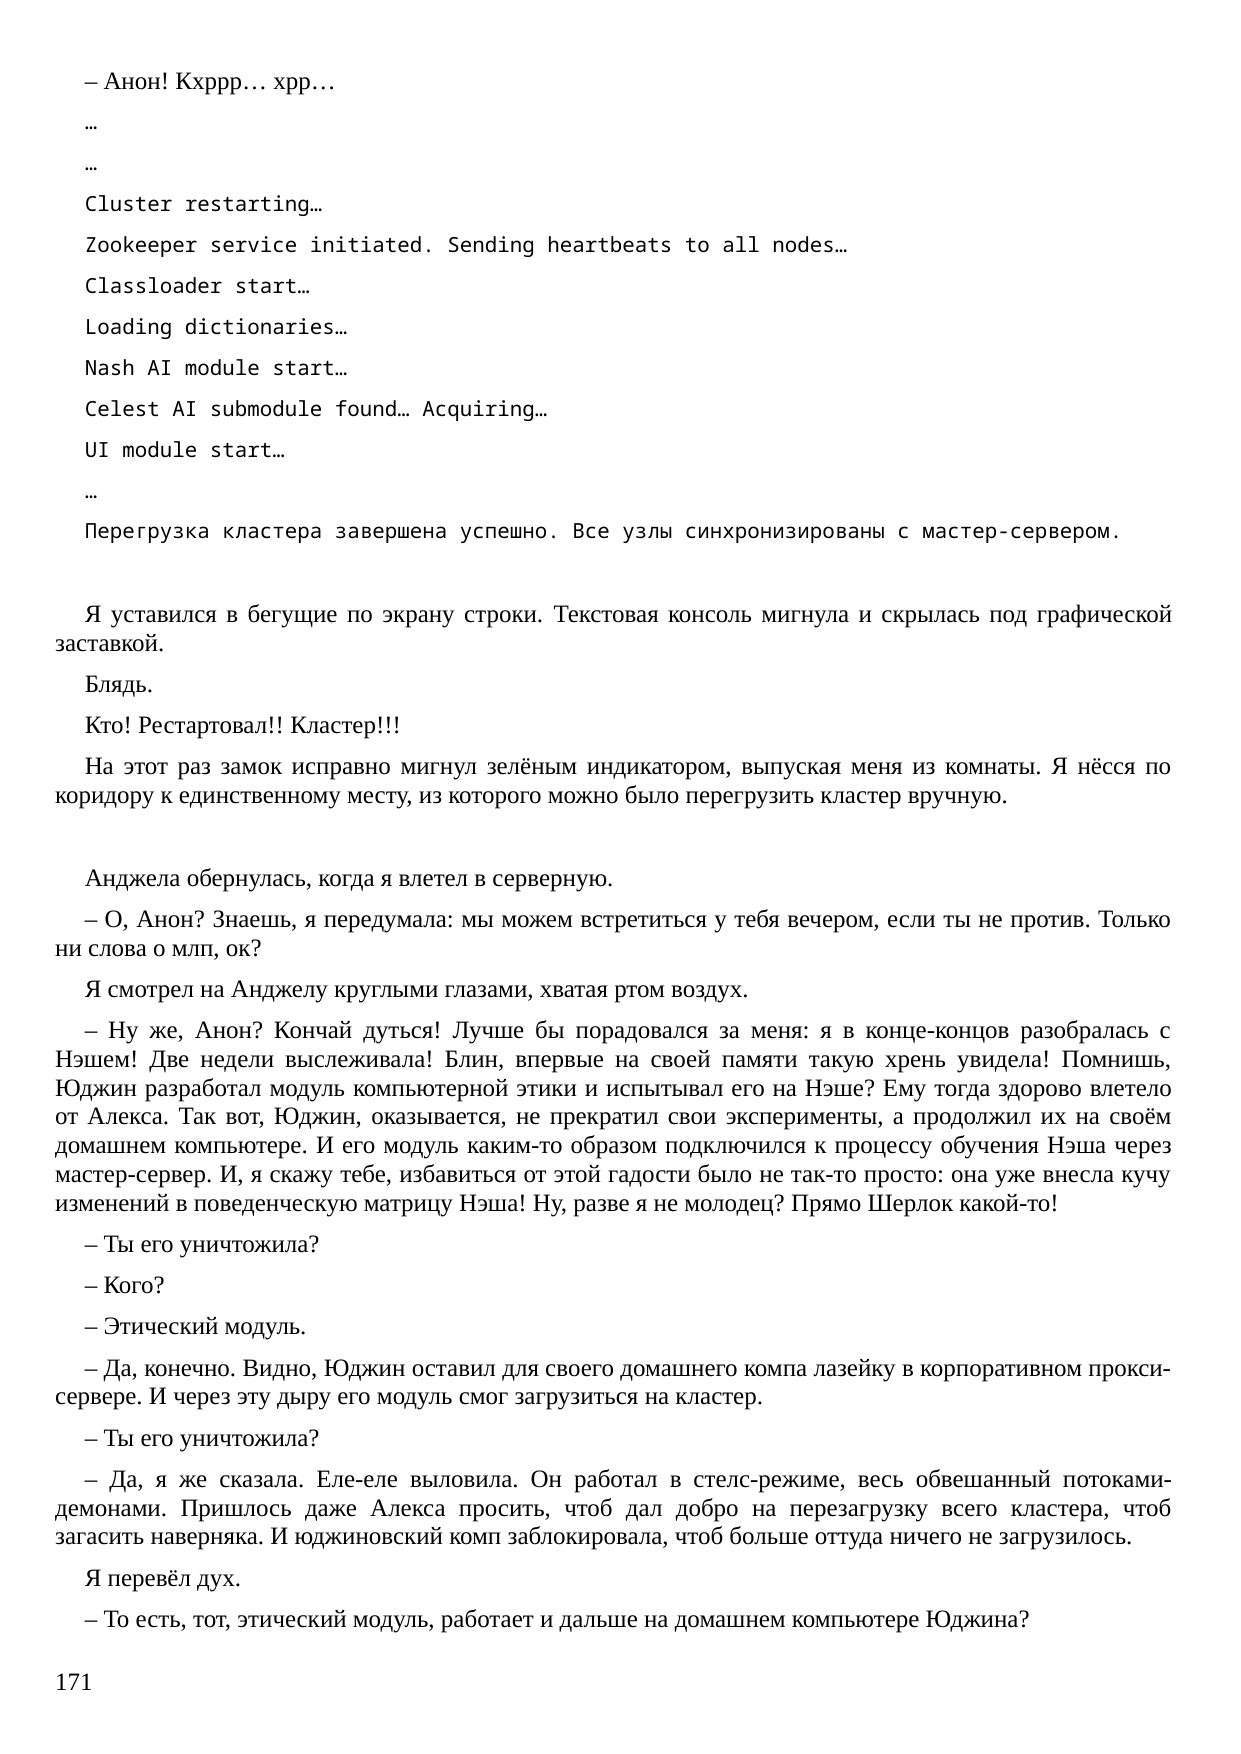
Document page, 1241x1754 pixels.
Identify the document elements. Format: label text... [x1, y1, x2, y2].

text – Кого? [55, 1270, 1173, 1299]
text – Анон! Кхррр… хрр… [55, 66, 1173, 95]
text Блядь. [55, 669, 1173, 698]
text Cluster restarting… [55, 189, 1173, 218]
text Classloader start… [55, 271, 1173, 299]
text Перегрузка кластера завершена успешно. Все узлы синхронизированы с мастер-сервером. [55, 517, 1173, 545]
text … [55, 148, 1173, 177]
text – Да, конечно. Видно, Юджин оставил для своего домашнего компа лазейку в корпоративном прокси-сервере. И через эту дыру его модуль смог загрузиться на кластер. [55, 1353, 1173, 1410]
text – О, Анон? Знаешь, я передумала: мы можем встретиться у тебя вечером, если ты не против. Только ни слова о млп, ок? [55, 904, 1173, 961]
text Celest AI submodule found… Acquiring… [55, 394, 1173, 422]
text … [55, 107, 1173, 136]
text Loading dictionaries… [55, 312, 1173, 340]
text Zookeeper service initiated. Sending heartbeats to all nodes… [55, 230, 1173, 258]
text Я смотрел на Анджелу круглыми глазами, хватая ртом воздух. [55, 974, 1173, 1003]
text UI module start… [55, 435, 1173, 463]
text Я перевёл дух. [55, 1563, 1173, 1591]
text – Ты его уничтожила? [55, 1423, 1173, 1451]
text Кто! Рестартовал!! Кластер!!! [55, 710, 1173, 739]
text – Ты его уничтожила? [55, 1229, 1173, 1258]
text Nash AI module start… [55, 353, 1173, 381]
text На этот раз замок исправно мигнул зелёным индикатором, выпуская меня из комнаты. Я нёсся по коридору к единственному месту, из которого можно было перегрузить кластер вручную. [55, 751, 1173, 809]
text Я уставился в бегущие по экрану строки. Текстовая консоль мигнула и скрылась под графической заставкой. [55, 599, 1173, 656]
text – Ну же, Анон? Кончай дуться! Лучше бы порадовался за меня: я в конце-концов разобралась с Нэшем! Две недели выслеживала! Блин, впервые на своей памяти такую хрень увидела! Помнишь, Юджин разработал модуль компьютерной этики и испытывал его на Нэше? Ему тогда здорово влетело от Алекса. Так вот, Юджин, оказывается, не прекратил свои эксперименты, а продолжил их на своём домашнем компьютере. И его модуль каким-то образом подключился к процессу обучения Нэша через мастер-сервер. И, я скажу тебе, избавиться от этой гадости было не так-то просто: она уже внесла кучу изменений в поведенческую матрицу Нэша! Ну, разве я не молодец? Прямо Шерлок какой-то! [55, 1015, 1173, 1216]
text – Этический модуль. [55, 1311, 1173, 1340]
text Анджела обернулась, когда я влетел в серверную. [55, 863, 1173, 891]
text … [55, 476, 1173, 504]
text – То есть, тот, этический модуль, работает и дальше на домашнем компьютере Юджина? [55, 1604, 1173, 1633]
text – Да, я же сказала. Еле-еле выловила. Он работал в стелс-режиме, весь обвешанный потоками-демонами. Пришлось даже Алекса просить, чтоб дал добро на перезагрузку всего кластера, чтоб загасить наверняка. И юджиновский комп заблокировала, чтоб больше оттуда ничего не загрузилось. [55, 1464, 1173, 1550]
